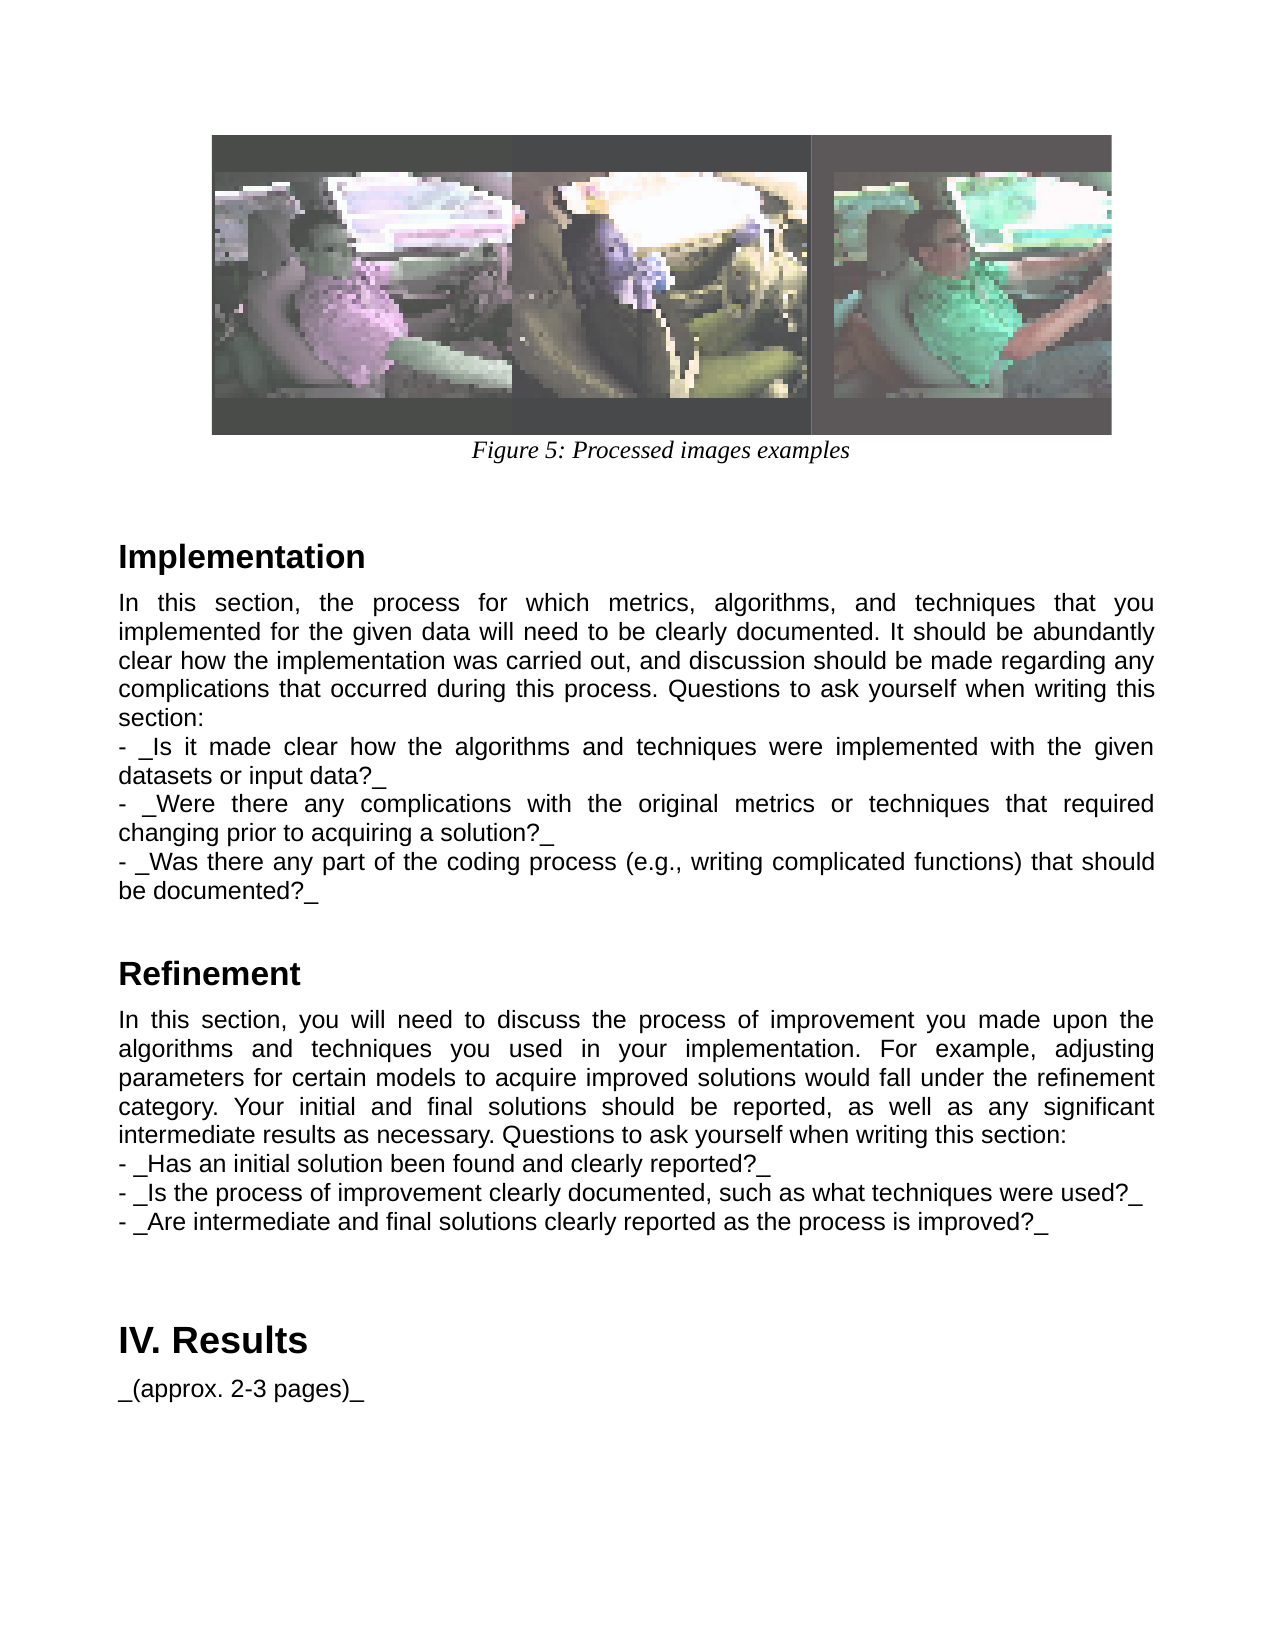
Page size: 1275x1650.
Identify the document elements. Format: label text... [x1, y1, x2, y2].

text _(approx. 2-3 pages)_ [118, 1374, 1157, 1403]
text - _Has an initial solution been found and clearly reported?_ [118, 1149, 1157, 1178]
text - _Were there any complications with the original metrics or techniques that required changing prior to acquiring a solution?_ [118, 789, 1157, 847]
text - _Was there any part of the coding process (e.g., writing complicated functions) that should be documented?_ [118, 847, 1157, 904]
subtitle Implementation [118, 537, 1157, 576]
text In this section, you will need to discuss the process of improvement you made upon the algorithms and techniques you used in your implementation. For example, adjusting parameters for certain models to acquire improved solutions would fall under the refinement category. Your initial and final solutions should be reported, as well as any significant intermediate results as necessary. Questions to ask yourself when writing this section: [118, 1005, 1157, 1149]
text - _Is it made clear how the algorithms and techniques were implemented with the given datasets or input data?_ [118, 732, 1157, 789]
text In this section, the process for which metrics, algorithms, and techniques that you implemented for the given data will need to be clearly documented. It should be abundantly clear how the implementation was carried out, and discussion should be made regarding any complications that occurred during this process. Questions to ask yourself when writing this section: [118, 588, 1157, 732]
subtitle IV. Results [118, 1318, 1157, 1361]
text - _Is the process of improvement clearly documented, such as what techniques were used?_ [118, 1178, 1157, 1206]
text Figure 5: Processed images examples [198, 435, 1127, 464]
text - _Are intermediate and final solutions clearly reported as the process is improved?_ [118, 1206, 1157, 1235]
picture [211, 135, 1112, 435]
subtitle Refinement [118, 954, 1157, 993]
